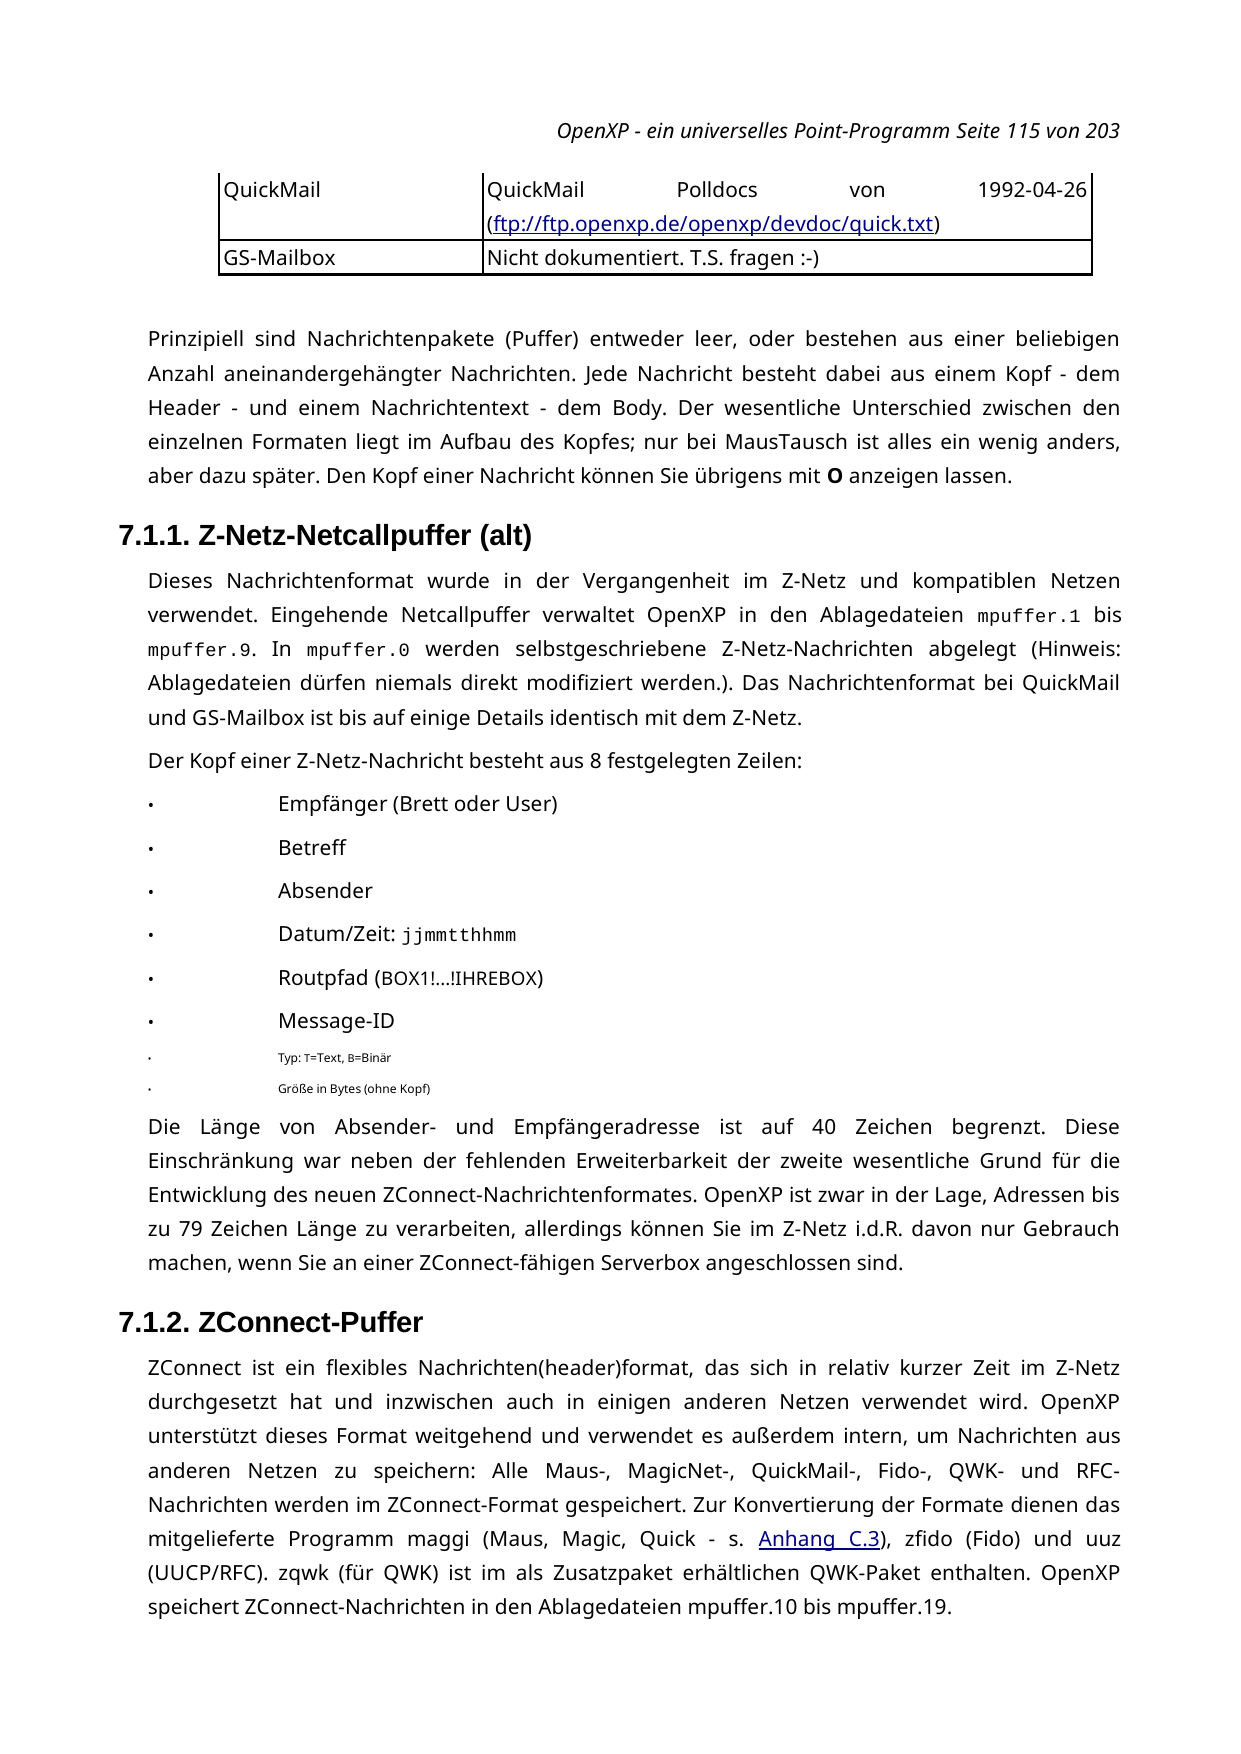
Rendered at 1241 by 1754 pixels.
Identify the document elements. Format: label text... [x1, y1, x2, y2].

text Die Länge von Absender- und Empfängeradresse ist auf 40 Zeichen begrenzt. Diese Einschränkung war neben der fehlenden Erweiterbarkeit der zweite wesentliche Grund für die Entwicklung des neuen ZConnect-Nachrichtenformates. OpenXP ist zwar in der Lage, Adressen bis zu 79 Zeichen Länge zu verarbeiten, allerdings können Sie im Z-Netz i.d.R. davon nur Gebrauch machen, wenn Sie an einer ZConnect-fähigen Serverbox angeschlossen sind. [148, 1112, 1122, 1277]
table_cell Nicht dokumentiert. T.S. fragen :-) [484, 241, 1091, 273]
text • Routpfad (BOX1!...!IHREBOX) [148, 962, 1122, 991]
subtitle 7.1.2. ZConnect-Puffer [118, 1299, 1122, 1338]
table_cell QuickMail Polldocs von 1992-04-26 (ftp://ftp.openxp.de/openxp/devdoc/quick.txt) [484, 173, 1091, 239]
text Prinzipiell sind Nachrichtenpakete (Puffer) entweder leer, oder bestehen aus einer beliebigen Anzahl aneinandergehängter Nachrichten. Jede Nachricht besteht dabei aus einem Kopf - dem Header - und einem Nachrichtentext - dem Body. Der wesentliche Unterschied zwischen den einzelnen Formaten liegt im Aufbau des Kopfes; nur bei MausTausch ist alles ein wenig anders, aber dazu später. Den Kopf einer Nachricht können Sie übrigens mit O anzeigen lassen. [148, 324, 1122, 489]
text ZConnect ist ein flexibles Nachrichten(header)format, das sich in relativ kurzer Zeit im Z-Netz durchgesetzt hat und inzwischen auch in einigen anderen Netzen verwendet wird. OpenXP unterstützt dieses Format weitgehend und verwendet es außerdem intern, um Nachrichten aus anderen Netzen zu speichern: Alle Maus-, MagicNet-, QuickMail-, Fido-, QWK- und RFC-Nachrichten werden im ZConnect-Format gespeichert. Zur Konvertierung der Formate dienen das mitgelieferte Programm maggi (Maus, Magic, Quick - s. Anhang C.3), zfido (Fido) und uuz (UUCP/RFC). zqwk (für QWK) ist im als Zusatzpaket erhältlichen QWK-Paket enthalten. OpenXP speichert ZConnect-Nachrichten in den Ablagedateien mpuffer.10 bis mpuffer.19. [148, 1353, 1122, 1621]
text Der Kopf einer Z-Netz-Nachricht besteht aus 8 festgelegten Zeilen: [148, 746, 1122, 774]
subtitle 7.1.1. Z-Netz-Netcallpuffer (alt) [118, 512, 1122, 551]
text • Empfänger (Brett oder User) [148, 789, 1122, 818]
table_cell GS-Mailbox [220, 241, 482, 273]
text • Betreff [148, 832, 1122, 861]
text • Message-ID [148, 1006, 1122, 1034]
text • Größe in Bytes (ohne Kopf) [148, 1080, 1122, 1097]
table_cell QuickMail [220, 173, 482, 239]
text • Datum/Zeit: jjmmtthhmm [148, 919, 1122, 948]
text • Absender [148, 876, 1122, 904]
text Dieses Nachrichtenformat wurde in der Vergangenheit im Z-Netz und kompatiblen Netzen verwendet. Eingehende Netcallpuffer verwaltet OpenXP in den Ablagedateien mpuffer.1 bis mpuffer.9. In mpuffer.0 werden selbstgeschriebene Z-Netz-Nachrichten abgelegt (Hinweis: Ablagedateien dürfen niemals direkt modifiziert werden.). Das Nachrichtenformat bei QuickMail und GS-Mailbox ist bis auf einige Details identisch mit dem Z-Netz. [148, 566, 1122, 731]
text • Typ: T=Text, B=Binär [148, 1049, 1122, 1066]
